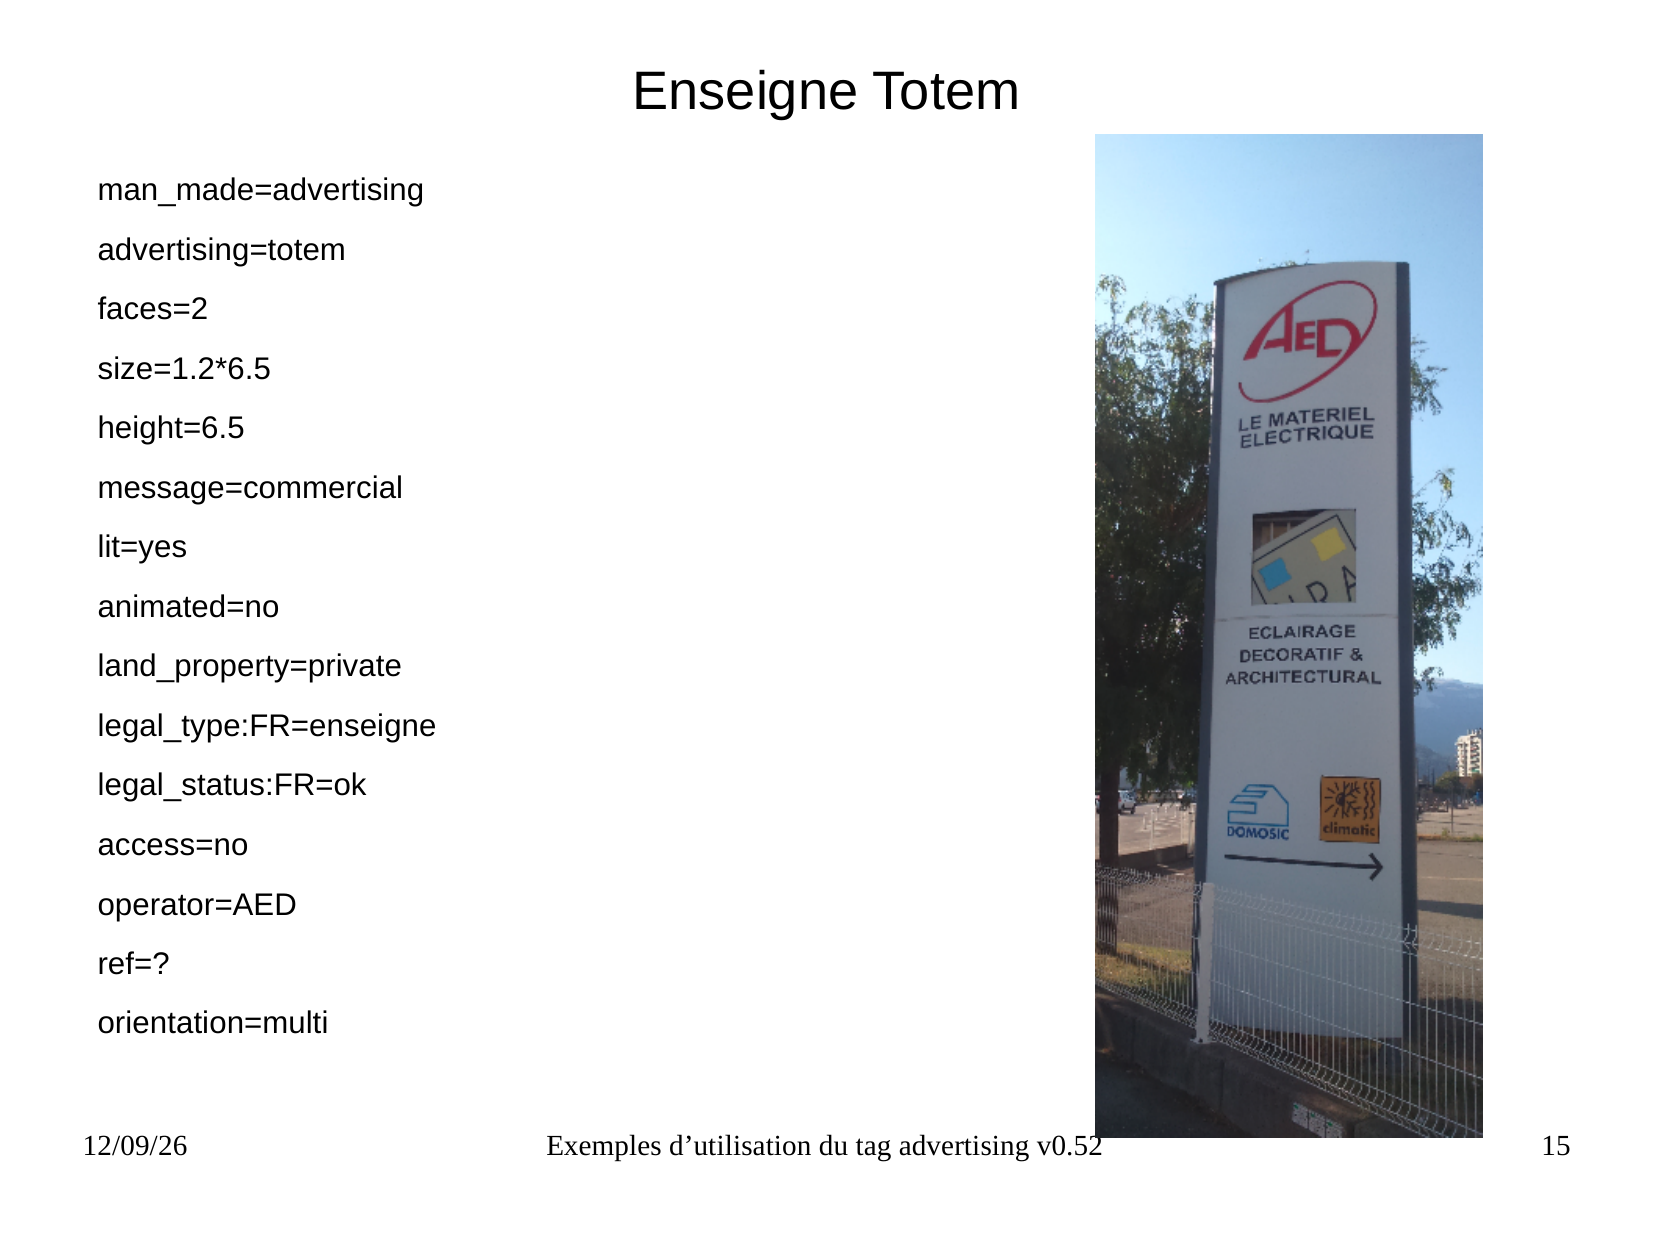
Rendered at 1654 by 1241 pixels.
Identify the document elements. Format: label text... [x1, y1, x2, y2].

title Enseigne Totem [82, 30, 1571, 152]
picture [1095, 134, 1483, 1139]
text_box man_made=advertising advertising=totem faces=2 size=1.2*6.5 height=6.5 message=commercial lit=yes animated=no land_property=private legal_type:FR=enseigne legal_status:FR=ok access=no operator=AED ref=? orientation=multi [82, 165, 781, 1048]
